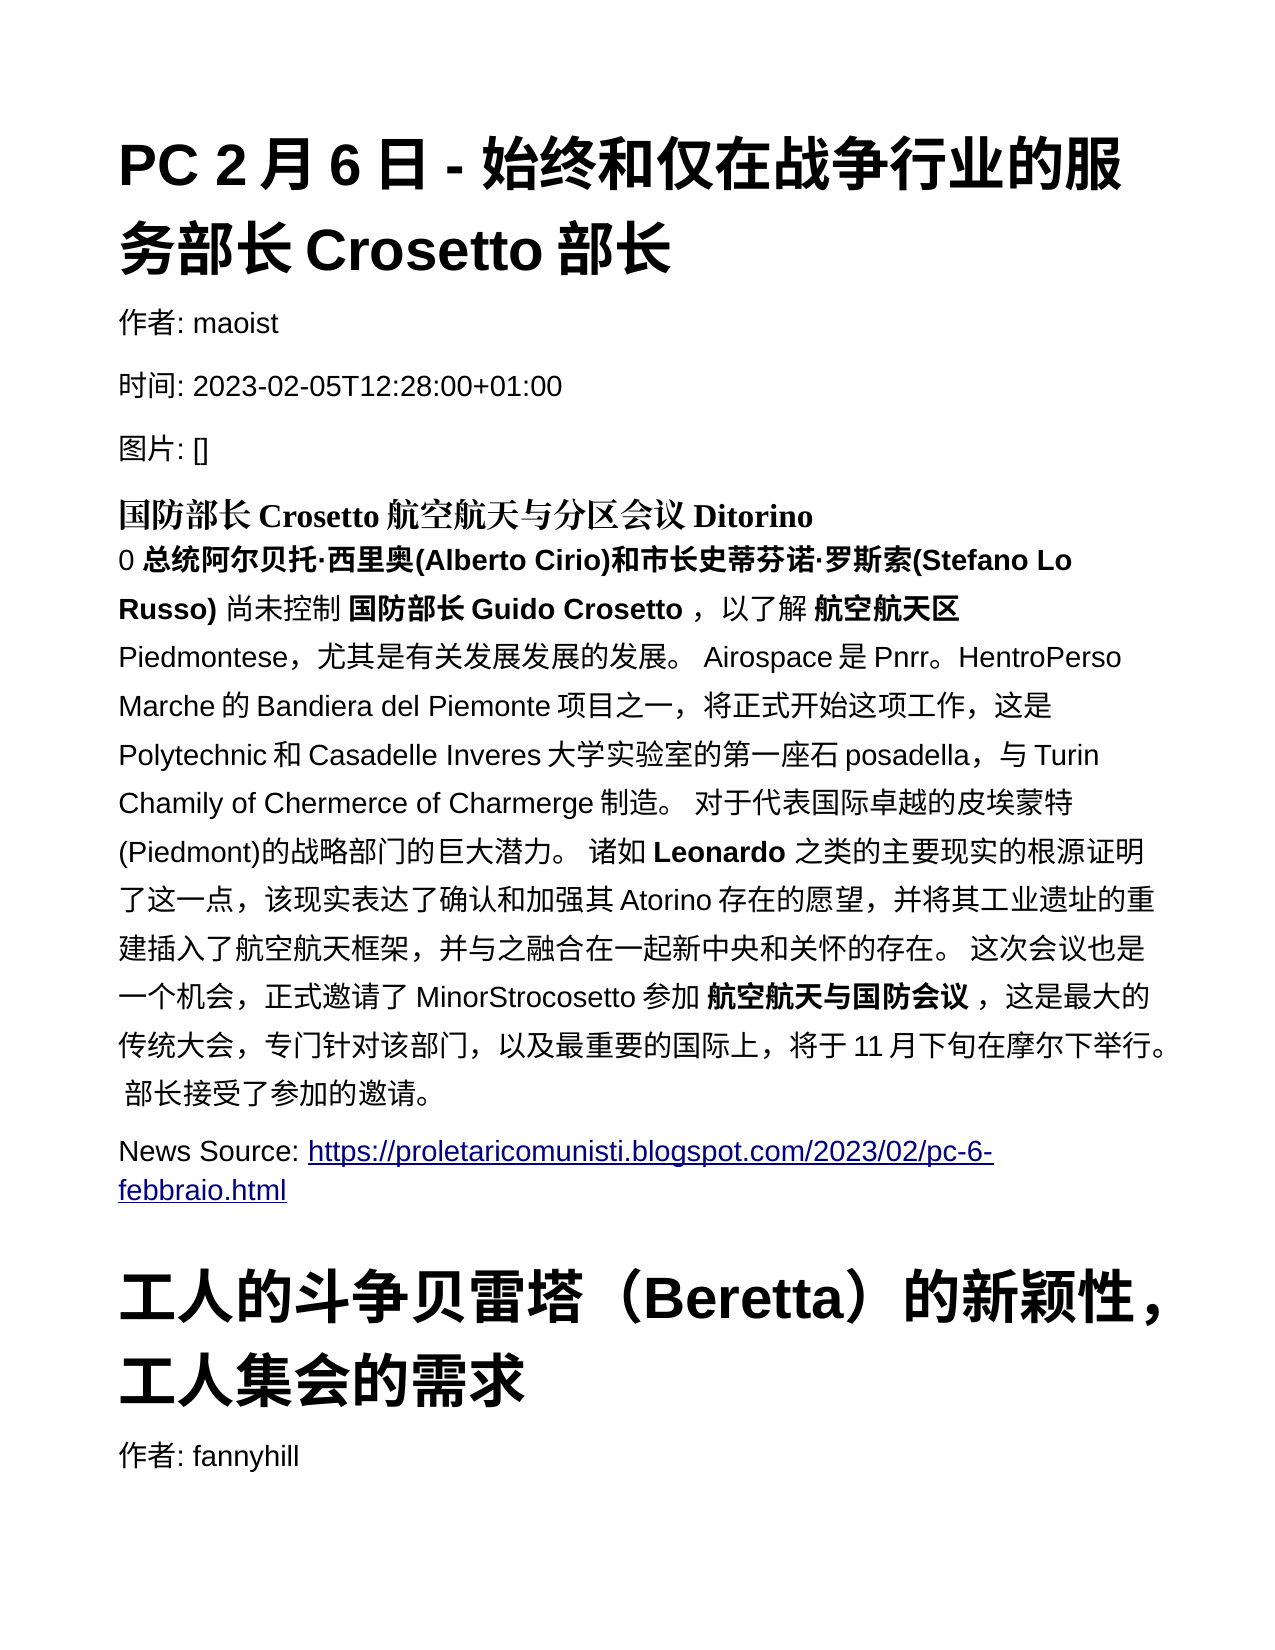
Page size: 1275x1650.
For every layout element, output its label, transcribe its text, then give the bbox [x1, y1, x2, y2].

subtitle 工人的斗争贝雷塔（Beretta）的新颖性，工人集会的需求 [118, 1251, 1157, 1419]
text 时间: 2023-02-05T12:28:00+01:00 [118, 363, 1157, 405]
text 作者: maoist [118, 299, 1157, 342]
text News Source: https://proletaricomunisti.blogspot.com/2023/02/pc-6-febbraio.html [118, 1134, 1157, 1206]
text 作者: fannyhill [118, 1432, 1157, 1474]
subtitle PC 2月6日 - 始终和仅在战争行业的服务部长Crosetto部长 [118, 118, 1157, 287]
text 0 总统阿尔贝托·西里奥(Alberto Cirio)和市长史蒂芬诺·罗斯索(Stefano Lo Russo) 尚未控制 国防部长Guido Crosetto ，以了解 航空航天区 Piedmontese，尤其是有关发展发展的发展。 Airospace是Pnrr。HentroPerso Marche的Bandiera del Piemonte项目之一，将正式开始这项工作，这是Polytechnic和Casadelle Inveres大学实验室的第一座石posadella，与Turin Chamily of Chermerce of Charmerge制造。 对于代表国际卓越的皮埃蒙特(Piedmont)的战略部门的巨大潜力。 诸如 Leonardo 之类的主要现实的根源证明了这一点，该现实表达了确认和加强其Atorino存在的愿望，并将其工业遗址的重建插入了航空航天框架，并与之融合在一起新中央和关怀的存在。 这次会议也是一个机会，正式邀请了MinorStrocosetto参加 航空航天与国防会议 ，这是最大的传统大会，专门针对该部门，以及最重要的国际上，将于11月下旬在摩尔下举行。 部长接受了参加的邀请。 [118, 537, 1157, 1113]
text 图片: [] [118, 426, 1157, 468]
subtitle 国防部长Crosetto航空航天与分区会议Ditorino [118, 489, 1157, 537]
